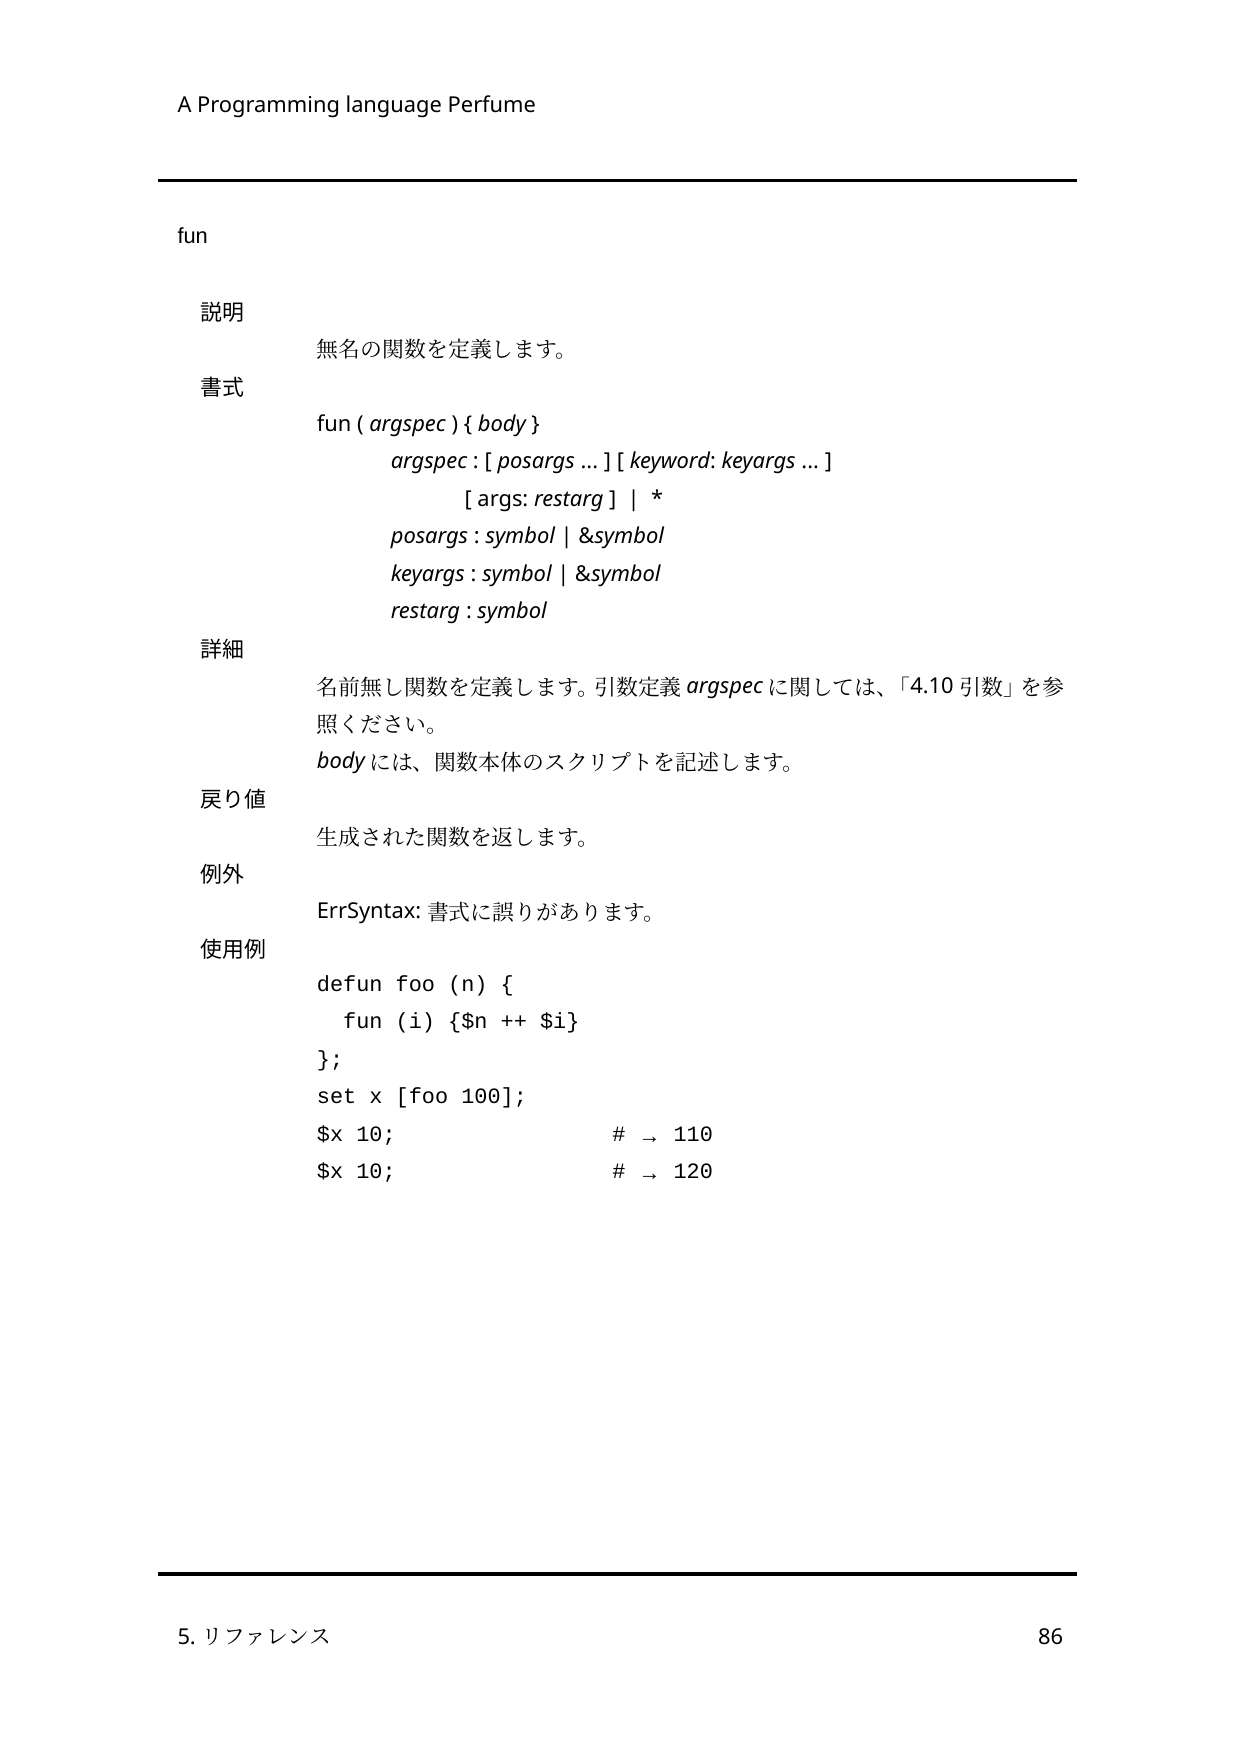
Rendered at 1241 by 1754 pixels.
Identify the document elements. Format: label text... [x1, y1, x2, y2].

table_cell 使用例 [200, 929, 317, 1192]
table_cell 生成された関数を返します。 [317, 779, 1063, 854]
table_cell ErrSyntax: 書式に誤りがあります。 [317, 854, 1063, 929]
table_header 無名の関数を定義します。 [317, 292, 1063, 367]
table_cell defun foo (n) { fun (i) {$n ++ $i} }; set x [foo 100]; $x 10; # → 110 $x 10; # → 120 [317, 929, 1063, 1192]
table_cell 書式 [200, 367, 317, 629]
table_cell 名前無し関数を定義します。引数定義argspecに関しては、「4.10 引数」を参照ください。 bodyには、関数本体のスクリプトを記述します。 [317, 629, 1063, 779]
table_cell 詳細 [200, 629, 317, 779]
table_cell 例外 [200, 854, 317, 929]
table_header 説明 [200, 292, 317, 367]
subtitle fun [177, 217, 1063, 254]
table_cell 戻り値 [200, 779, 317, 854]
table_cell fun ( argspec ) { body } argspec : [ posargs ... ] [ keyword: keyargs ... ] [ args: restarg ] | * posargs : symbol | &symbol keyargs : symbol | &symbol restarg : symbol [317, 367, 1063, 629]
